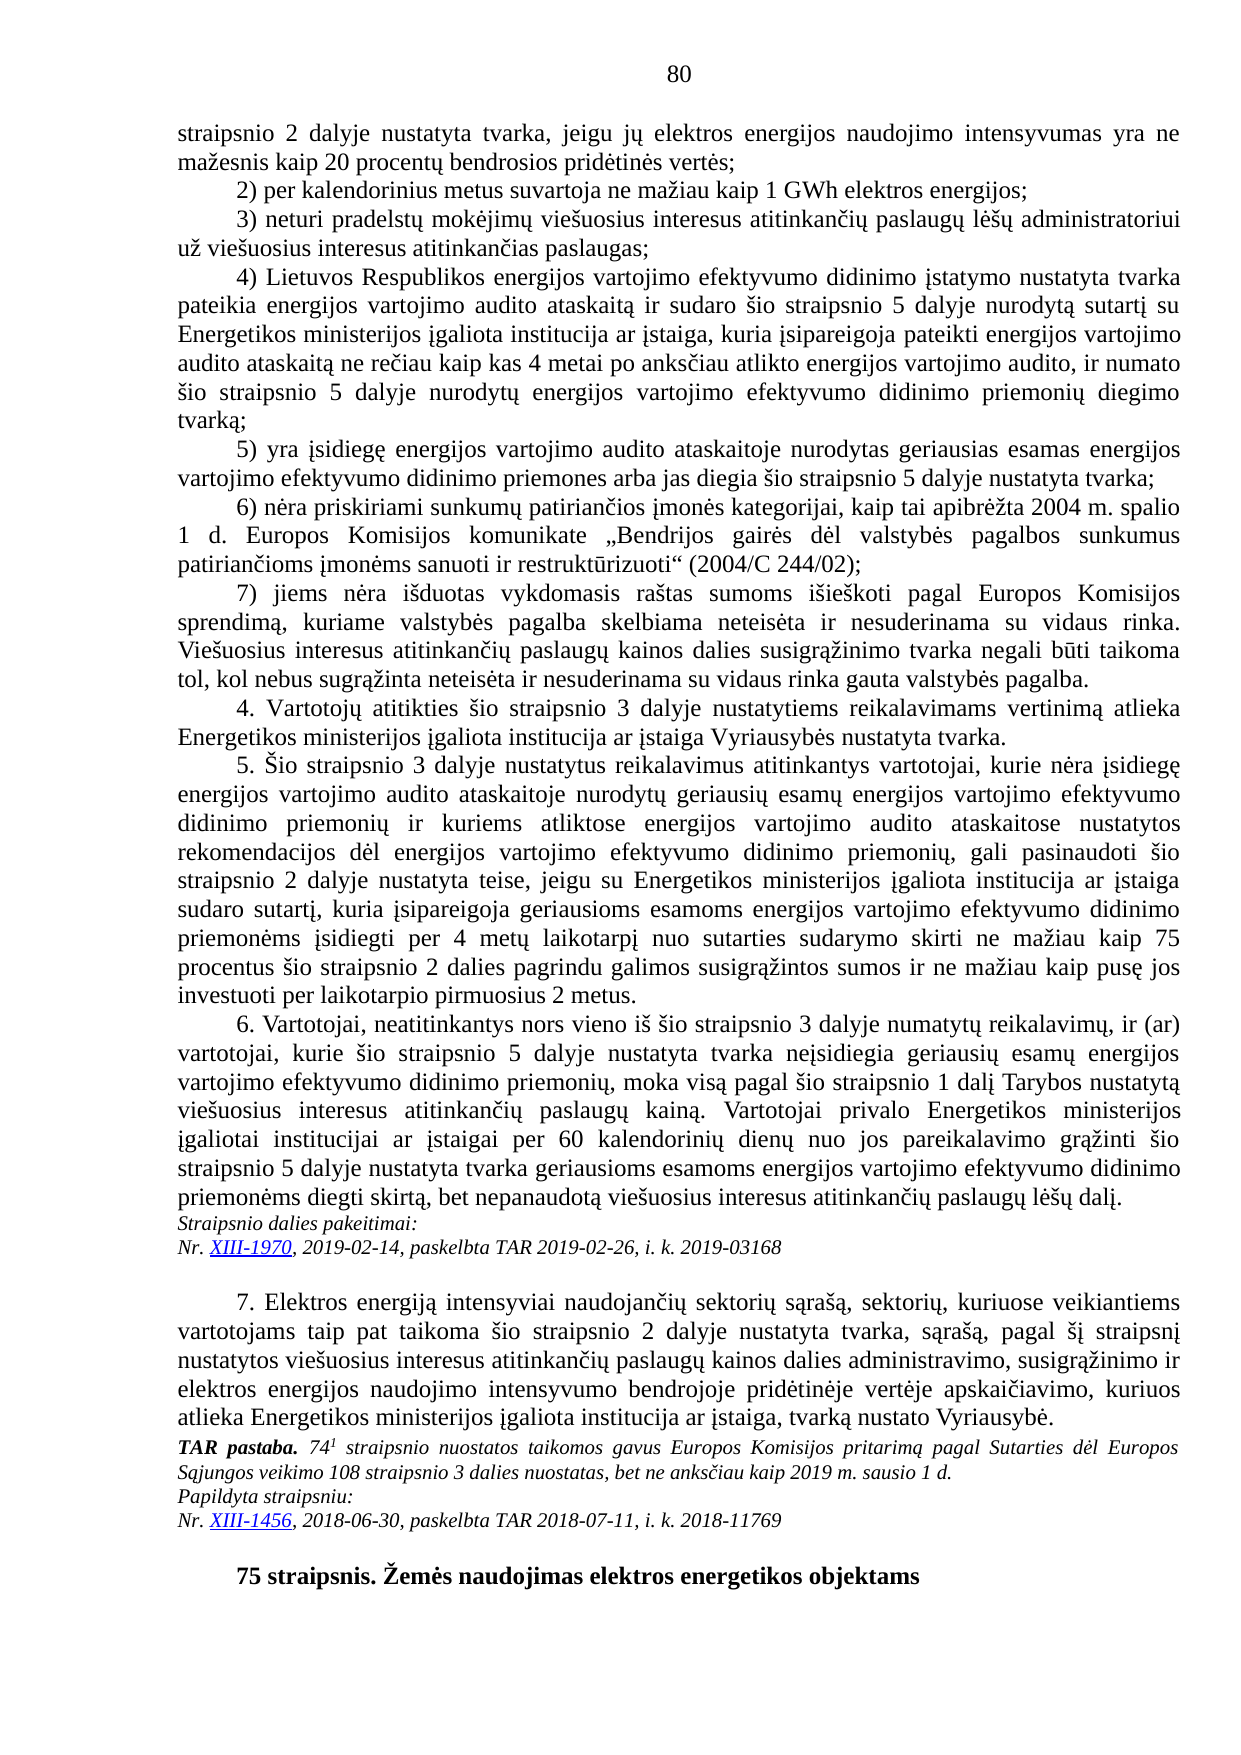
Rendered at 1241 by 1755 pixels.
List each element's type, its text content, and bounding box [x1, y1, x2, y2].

text 5. Šio straipsnio 3 dalyje nustatytus reikalavimus atitinkantys vartotojai, kurie nėra įsidiegę energijos vartojimo audito ataskaitoje nurodytų geriausių esamų energijos vartojimo efektyvumo didinimo priemonių ir kuriems atliktose energijos vartojimo audito ataskaitose nustatytos rekomendacijos dėl energijos vartojimo efektyvumo didinimo priemonių, gali pasinaudoti šio straipsnio 2 dalyje nustatyta teise, jeigu su Energetikos ministerijos įgaliota institucija ar įstaiga sudaro sutartį, kuria įsipareigoja geriausioms esamoms energijos vartojimo efektyvumo didinimo priemonėms įsidiegti per 4 metų laikotarpį nuo sutarties sudarymo skirti ne mažiau kaip 75 procentus šio straipsnio 2 dalies pagrindu galimos susigrąžintos sumos ir ne mažiau kaip pusę jos investuoti per laikotarpio pirmuosius 2 metus. [177, 751, 1181, 1009]
text 75 straipsnis. Žemės naudojimas elektros energetikos objektams [177, 1561, 1181, 1590]
text 7. Elektros energiją intensyviai naudojančių sektorių sąrašą, sektorių, kuriuose veikiantiems vartotojams taip pat taikoma šio straipsnio 2 dalyje nustatyta tvarka, sąrašą, pagal šį straipsnį nustatytos viešuosius interesus atitinkančių paslaugų kainos dalies administravimo, susigrąžinimo ir elektros energijos naudojimo intensyvumo bendrojoje pridėtinėje vertėje apskaičiavimo, kuriuos atlieka Energetikos ministerijos įgaliota institucija ar įstaiga, tvarką nustato Vyriausybė. [177, 1287, 1181, 1431]
text 6. Vartotojai, neatitinkantys nors vieno iš šio straipsnio 3 dalyje numatytų reikalavimų, ir (ar) vartotojai, kurie šio straipsnio 5 dalyje nustatyta tvarka neįsidiegia geriausių esamų energijos vartojimo efektyvumo didinimo priemonių, moka visą pagal šio straipsnio 1 dalį Tarybos nustatytą viešuosius interesus atitinkančių paslaugų kainą. Vartotojai privalo Energetikos ministerijos įgaliotai institucijai ar įstaigai per 60 kalendorinių dienų nuo jos pareikalavimo grąžinti šio straipsnio 5 dalyje nustatyta tvarka geriausioms esamoms energijos vartojimo efektyvumo didinimo priemonėms diegti skirtą, bet nepanaudotą viešuosius interesus atitinkančių paslaugų lėšų dalį. [177, 1009, 1181, 1211]
text 4. Vartotojų atitikties šio straipsnio 3 dalyje nustatytiems reikalavimams vertinimą atlieka Energetikos ministerijos įgaliota institucija ar įstaiga Vyriausybės nustatyta tvarka. [177, 693, 1181, 751]
text 2) per kalendorinius metus suvartoja ne mažiau kaip 1 GWh elektros energijos; [177, 176, 1181, 204]
text 3) neturi pradelstų mokėjimų viešuosius interesus atitinkančių paslaugų lėšų administratoriui už viešuosius interesus atitinkančias paslaugas; [177, 204, 1181, 262]
text straipsnio 2 dalyje nustatyta tvarka, jeigu jų elektros energijos naudojimo intensyvumas yra ne mažesnis kaip 20 procentų bendrosios pridėtinės vertės; [177, 118, 1181, 176]
text Papildyta straipsniu: [177, 1484, 1181, 1508]
text 6) nėra priskiriami sunkumų patiriančios įmonės kategorijai, kaip tai apibrėžta 2004 m. spalio 1 d. Europos Komisijos komunikate „Bendrijos gairės dėl valstybės pagalbos sunkumus patiriančioms įmonėms sanuoti ir restruktūrizuoti“ (2004/C 244/02); [177, 492, 1181, 578]
text Straipsnio dalies pakeitimai: [177, 1211, 1181, 1235]
text 4) Lietuvos Respublikos energijos vartojimo efektyvumo didinimo įstatymo nustatyta tvarka pateikia energijos vartojimo audito ataskaitą ir sudaro šio straipsnio 5 dalyje nurodytą sutartį su Energetikos ministerijos įgaliota institucija ar įstaiga, kuria įsipareigoja pateikti energijos vartojimo audito ataskaitą ne rečiau kaip kas 4 metai po anksčiau atlikto energijos vartojimo audito, ir numato šio straipsnio 5 dalyje nurodytų energijos vartojimo efektyvumo didinimo priemonių diegimo tvarką; [177, 262, 1181, 434]
text Nr. XIII-1456, 2018-06-30, paskelbta TAR 2018-07-11, i. k. 2018-11769 [177, 1508, 1181, 1532]
text Nr. XIII-1970, 2019-02-14, paskelbta TAR 2019-02-26, i. k. 2019-03168 [177, 1235, 1181, 1259]
text TAR pastaba. 741 straipsnio nuostatos taikomos gavus Europos Komisijos pritarimą pagal Sutarties dėl Europos Sąjungos veikimo 108 straipsnio 3 dalies nuostatas, bet ne anksčiau kaip 2019 m. sausio 1 d. [177, 1431, 1181, 1484]
text 7) jiems nėra išduotas vykdomasis raštas sumoms išieškoti pagal Europos Komisijos sprendimą, kuriame valstybės pagalba skelbiama neteisėta ir nesuderinama su vidaus rinka. Viešuosius interesus atitinkančių paslaugų kainos dalies susigrąžinimo tvarka negali būti taikoma tol, kol nebus sugrąžinta neteisėta ir nesuderinama su vidaus rinka gauta valstybės pagalba. [177, 578, 1181, 693]
text 5) yra įsidiegę energijos vartojimo audito ataskaitoje nurodytas geriausias esamas energijos vartojimo efektyvumo didinimo priemones arba jas diegia šio straipsnio 5 dalyje nustatyta tvarka; [177, 434, 1181, 492]
